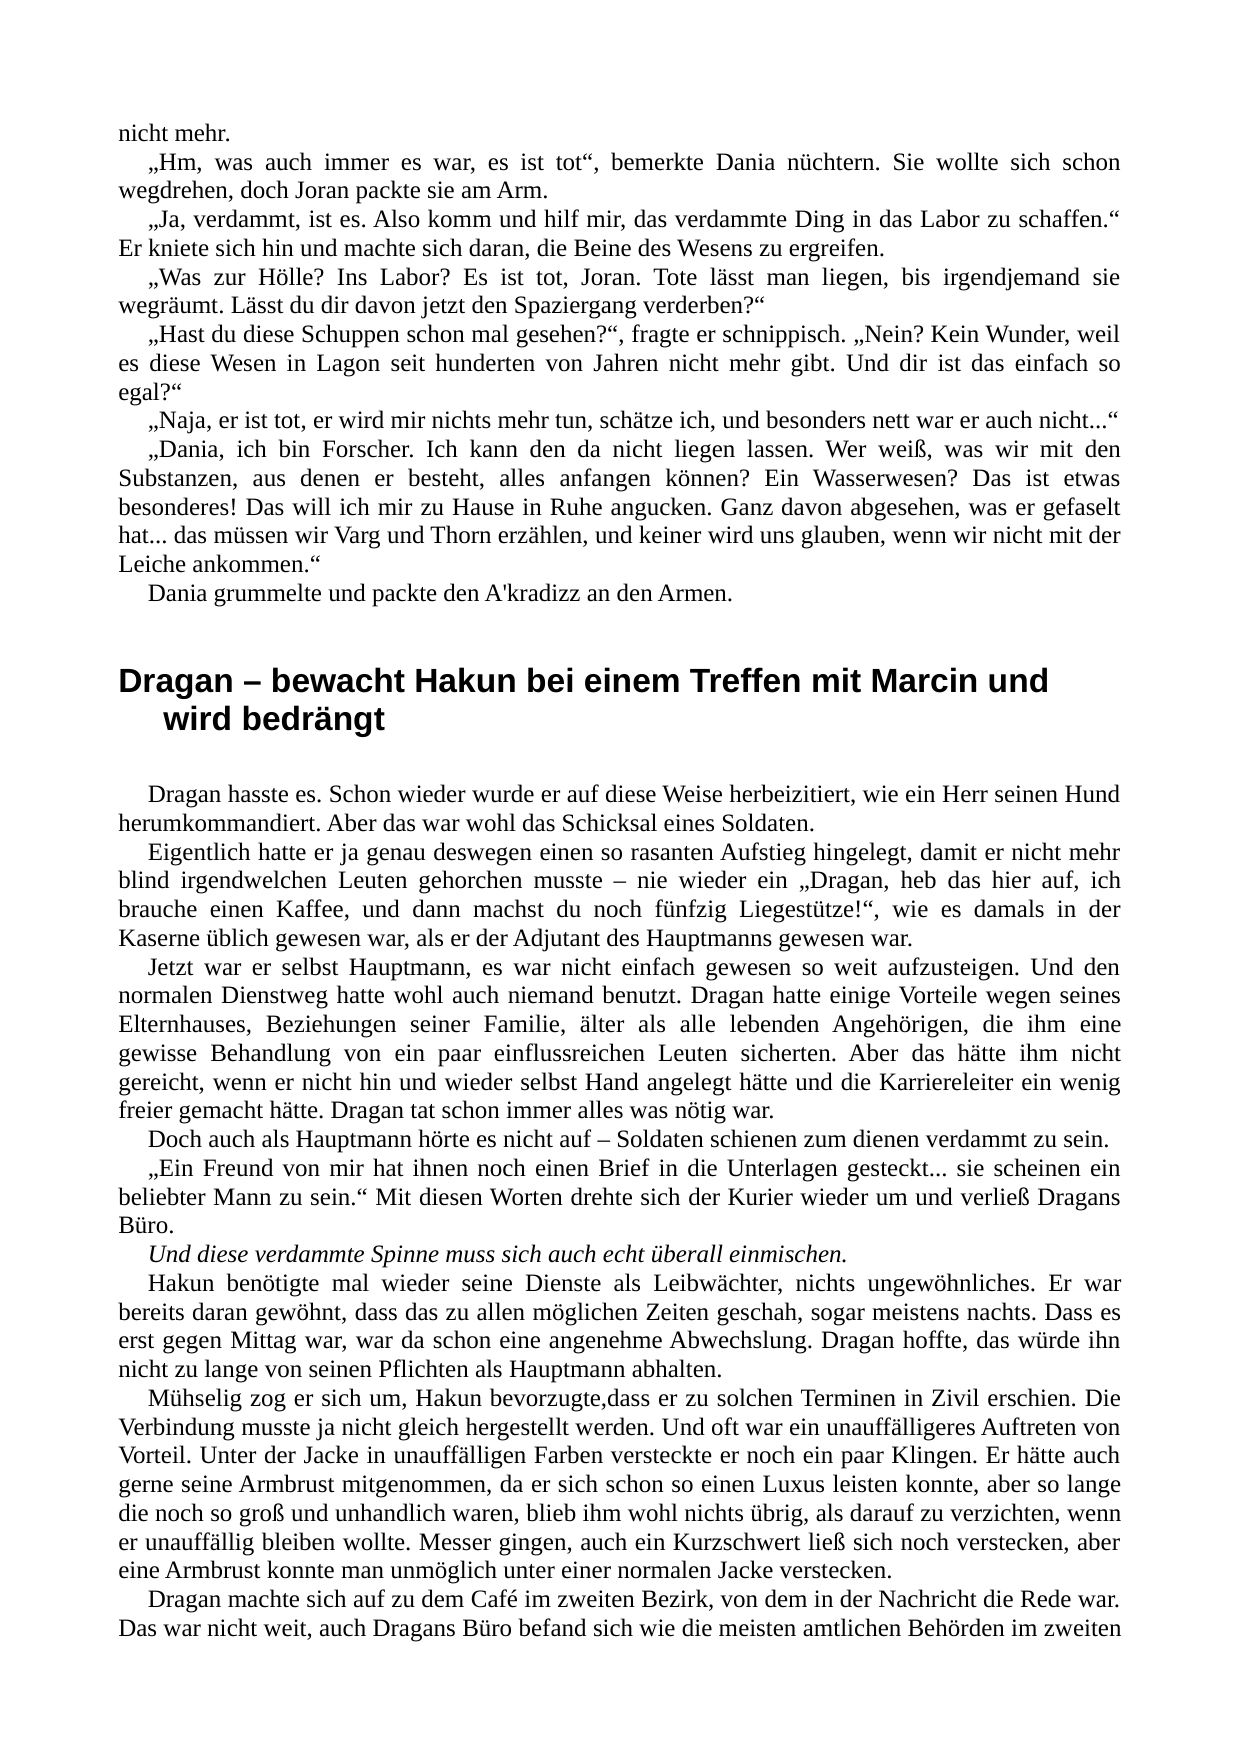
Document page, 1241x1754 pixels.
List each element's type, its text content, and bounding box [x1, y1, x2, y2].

text „Ein Freund von mir hat ihnen noch einen Brief in die Unterlagen gesteckt... sie scheinen ein beliebter Mann zu sein.“ Mit diesen Worten drehte sich der Kurier wieder um und verließ Dragans Büro. [118, 1153, 1122, 1239]
text Eigentlich hatte er ja genau deswegen einen so rasanten Aufstieg hingelegt, damit er nicht mehr blind irgendwelchen Leuten gehorchen musste – nie wieder ein „Dragan, heb das hier auf, ich brauche einen Kaffee, und dann machst du noch fünfzig Liegestütze!“, wie es damals in der Kaserne üblich gewesen war, als er der Adjutant des Hauptmanns gewesen war. [118, 837, 1122, 952]
text Mühselig zog er sich um, Hakun bevorzugte,dass er zu solchen Terminen in Zivil erschien. Die Verbindung musste ja nicht gleich hergestellt werden. Und oft war ein unauffälligeres Auftreten von Vorteil. Unter der Jacke in unauffälligen Farben versteckte er noch ein paar Klingen. Er hätte auch gerne seine Armbrust mitgenommen, da er sich schon so einen Luxus leisten konnte, aber so lange die noch so groß und unhandlich waren, blieb ihm wohl nichts übrig, als darauf zu verzichten, wenn er unauffällig bleiben wollte. Messer gingen, auch ein Kurzschwert ließ sich noch verstecken, aber eine Armbrust konnte man unmöglich unter einer normalen Jacke verstecken. [118, 1383, 1122, 1584]
text „Hm, was auch immer es war, es ist tot“, bemerkte Dania nüchtern. Sie wollte sich schon wegdrehen, doch Joran packte sie am Arm. [118, 147, 1122, 204]
text „Dania, ich bin Forscher. Ich kann den da nicht liegen lassen. Wer weiß, was wir mit den Substanzen, aus denen er besteht, alles anfangen können? Ein Wasserwesen? Das ist etwas besonderes! Das will ich mir zu Hause in Ruhe angucken. Ganz davon abgesehen, was er gefaselt hat... das müssen wir Varg und Thorn erzählen, und keiner wird uns glauben, wenn wir nicht mit der Leiche ankommen.“ [118, 434, 1122, 578]
text Jetzt war er selbst Hauptmann, es war nicht einfach gewesen so weit aufzusteigen. Und den normalen Dienstweg hatte wohl auch niemand benutzt. Dragan hatte einige Vorteile wegen seines Elternhauses, Beziehungen seiner Familie, älter als alle lebenden Angehörigen, die ihm eine gewisse Behandlung von ein paar einflussreichen Leuten sicherten. Aber das hätte ihm nicht gereicht, wenn er nicht hin und wieder selbst Hand angelegt hätte und die Karriereleiter ein wenig freier gemacht hätte. Dragan tat schon immer alles was nötig war. [118, 952, 1122, 1124]
text Dragan hasste es. Schon wieder wurde er auf diese Weise herbeizitiert, wie ein Herr seinen Hund herumkommandiert. Aber das war wohl das Schicksal eines Soldaten. [118, 779, 1122, 837]
text Und diese verdammte Spinne muss sich auch echt überall einmischen. [118, 1239, 1122, 1268]
text „Ja, verdammt, ist es. Also komm und hilf mir, das verdammte Ding in das Labor zu schaffen.“ Er kniete sich hin und machte sich daran, die Beine des Wesens zu ergreifen. [118, 204, 1122, 262]
text Hakun benötigte mal wieder seine Dienste als Leibwächter, nichts ungewöhnliches. Er war bereits daran gewöhnt, dass das zu allen möglichen Zeiten geschah, sogar meistens nachts. Dass es erst gegen Mittag war, war da schon eine angenehme Abwechslung. Dragan hoffte, das würde ihn nicht zu lange von seinen Pflichten als Hauptmann abhalten. [118, 1268, 1122, 1383]
text „Naja, er ist tot, er wird mir nichts mehr tun, schätze ich, und besonders nett war er auch nicht...“ [118, 406, 1122, 434]
text nicht mehr. [118, 118, 1122, 147]
text Dragan machte sich auf zu dem Café im zweiten Bezirk, von dem in der Nachricht die Rede war. Das war nicht weit, auch Dragans Büro befand sich wie die meisten amtlichen Behörden im zweiten [118, 1584, 1122, 1642]
subtitle Dragan – bewacht Hakun bei einem Treffen mit Marcin und wird bedrängt [118, 661, 1122, 738]
text „Was zur Hölle? Ins Labor? Es ist tot, Joran. Tote lässt man liegen, bis irgendjemand sie wegräumt. Lässt du dir davon jetzt den Spaziergang verderben?“ [118, 262, 1122, 319]
text Doch auch als Hauptmann hörte es nicht auf – Soldaten schienen zum dienen verdammt zu sein. [118, 1124, 1122, 1153]
text Dania grummelte und packte den A'kradizz an den Armen. [118, 578, 1122, 607]
text „Hast du diese Schuppen schon mal gesehen?“, fragte er schnippisch. „Nein? Kein Wunder, weil es diese Wesen in Lagon seit hunderten von Jahren nicht mehr gibt. Und dir ist das einfach so egal?“ [118, 319, 1122, 406]
